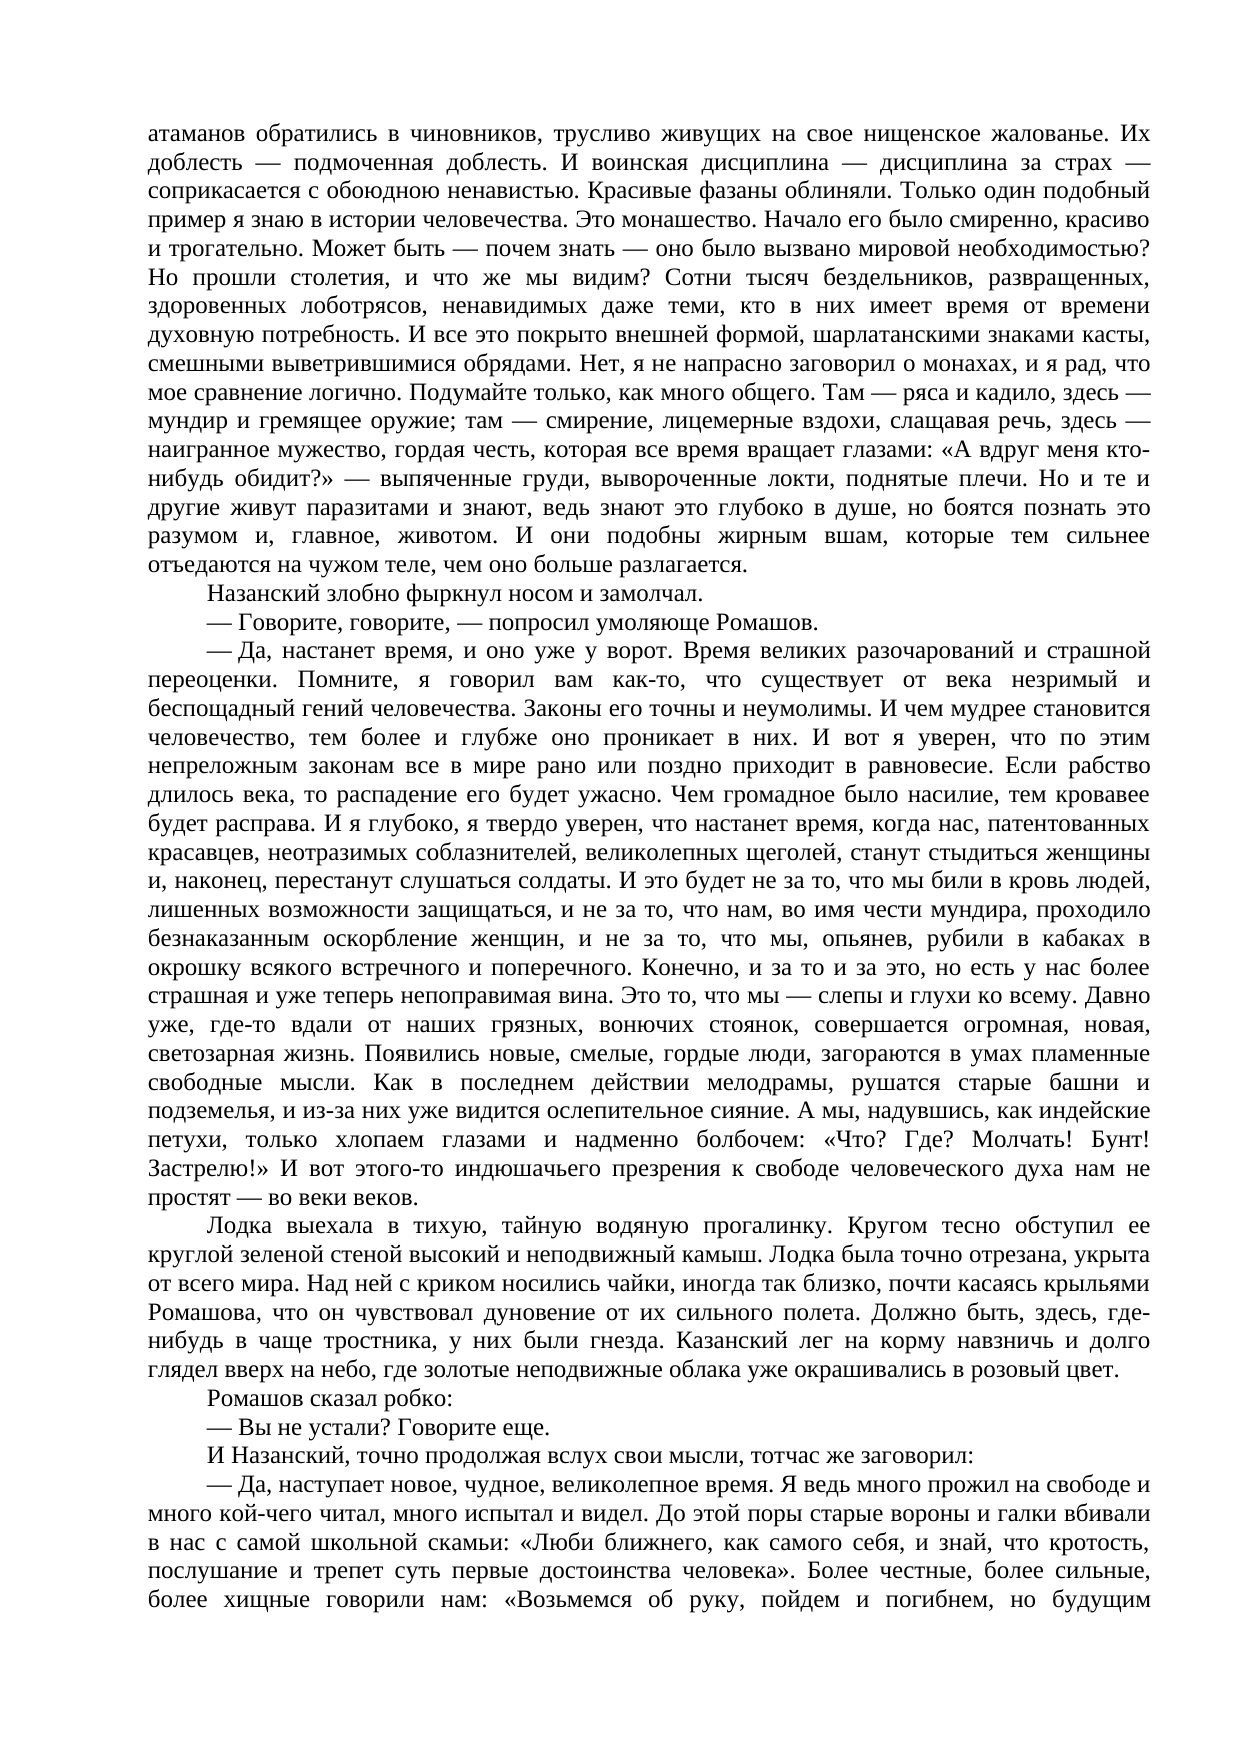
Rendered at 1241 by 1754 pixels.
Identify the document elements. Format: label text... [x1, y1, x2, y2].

text — Да, наступает новое, чудное, великолепное время. Я ведь много прожил на свободе и много кой-чего читал, много испытал и видел. До этой поры старые вороны и галки вбивали в нас с самой школьной скамьи: «Люби ближнего, как самого себя, и знай, что кротость, послушание и трепет суть первые достоинства человека». Более честные, более сильные, более хищные говорили нам: «Возьмемся об руку, пойдем и погибнем, но будущим [148, 1469, 1152, 1613]
text Ромашов сказал робко: [148, 1383, 1152, 1412]
text — Говорите, говорите, — попросил умоляюще Ромашов. [148, 607, 1152, 636]
text Лодка выехала в тихую, тайную водяную прогалинку. Кругом тесно обступил ее круглой зеленой стеной высокий и неподвижный камыш. Лодка была точно отрезана, укрыта от всего мира. Над ней с криком носились чайки, иногда так близко, почти касаясь крыльями Ромашова, что он чувствовал дуновение от их сильного полета. Должно быть, здесь, где-нибудь в чаще тростника, у них были гнезда. Казанский лег на корму навзничь и долго глядел вверх на небо, где золотые неподвижные облака уже окрашивались в розовый цвет. [148, 1211, 1152, 1383]
text И Назанский, точно продолжая вслух свои мысли, тотчас же заговорил: [148, 1441, 1152, 1469]
text — Да, настанет время, и оно уже у ворот. Время великих разочарований и страшной переоценки. Помните, я говорил вам как-то, что существует от века незримый и беспощадный гений человечества. Законы его точны и неумолимы. И чем мудрее становится человечество, тем более и глубже оно проникает в них. И вот я уверен, что по этим непреложным законам все в мире рано или поздно приходит в равновесие. Если рабство длилось века, то распадение его будет ужасно. Чем громадное было насилие, тем кровавее будет расправа. И я глубоко, я твердо уверен, что настанет время, когда нас, патентованных красавцев, неотразимых соблазнителей, великолепных щеголей, станут стыдиться женщины и, наконец, перестанут слушаться солдаты. И это будет не за то, что мы били в кровь людей, лишенных возможности защищаться, и не за то, что нам, во имя чести мундира, проходило безнаказанным оскорбление женщин, и не за то, что мы, опьянев, рубили в кабаках в окрошку всякого встречного и поперечного. Конечно, и за то и за это, но есть у нас более страшная и уже теперь непоправимая вина. Это то, что мы — слепы и глухи ко всему. Давно уже, где-то вдали от наших грязных, вонючих стоянок, совершается огромная, новая, светозарная жизнь. Появились новые, смелые, гордые люди, загораются в умах пламенные свободные мысли. Как в последнем действии мелодрамы, рушатся старые башни и подземелья, и из-за них уже видится ослепительное сияние. А мы, надувшись, как индейские петухи, только хлопаем глазами и надменно болбочем: «Что? Где? Молчать! Бунт! Застрелю!» И вот этого-то индюшачьего презрения к свободе человеческого духа нам не простят — во веки веков. [148, 636, 1152, 1211]
text атаманов обратились в чиновников, трусливо живущих на свое нищенское жалованье. Их доблесть — подмоченная доблесть. И воинская дисциплина — дисциплина за страх — соприкасается с обоюдною ненавистью. Красивые фазаны облиняли. Только один подобный пример я знаю в истории человечества. Это монашество. Начало его было смиренно, красиво и трогательно. Может быть — почем знать — оно было вызвано мировой необходимостью? Но прошли столетия, и что же мы видим? Сотни тысяч бездельников, развращенных, здоровенных лоботрясов, ненавидимых даже теми, кто в них имеет время от времени духовную потребность. И все это покрыто внешней формой, шарлатанскими знаками касты, смешными выветрившимися обрядами. Нет, я не напрасно заговорил о монахах, и я рад, что мое сравнение логично. Подумайте только, как много общего. Там — ряса и кадило, здесь — мундир и гремящее оружие; там — смирение, лицемерные вздохи, слащавая речь, здесь — наигранное мужество, гордая честь, которая все время вращает глазами: «А вдруг меня кто-нибудь обидит?» — выпяченные груди, вывороченные локти, поднятые плечи. Но и те и другие живут паразитами и знают, ведь знают это глубоко в душе, но боятся познать это разумом и, главное, животом. И они подобны жирным вшам, которые тем сильнее отъедаются на чужом теле, чем оно больше разлагается. [148, 118, 1152, 578]
text — Вы не устали? Говорите еще. [148, 1412, 1152, 1441]
text Назанский злобно фыркнул носом и замолчал. [148, 578, 1152, 607]
